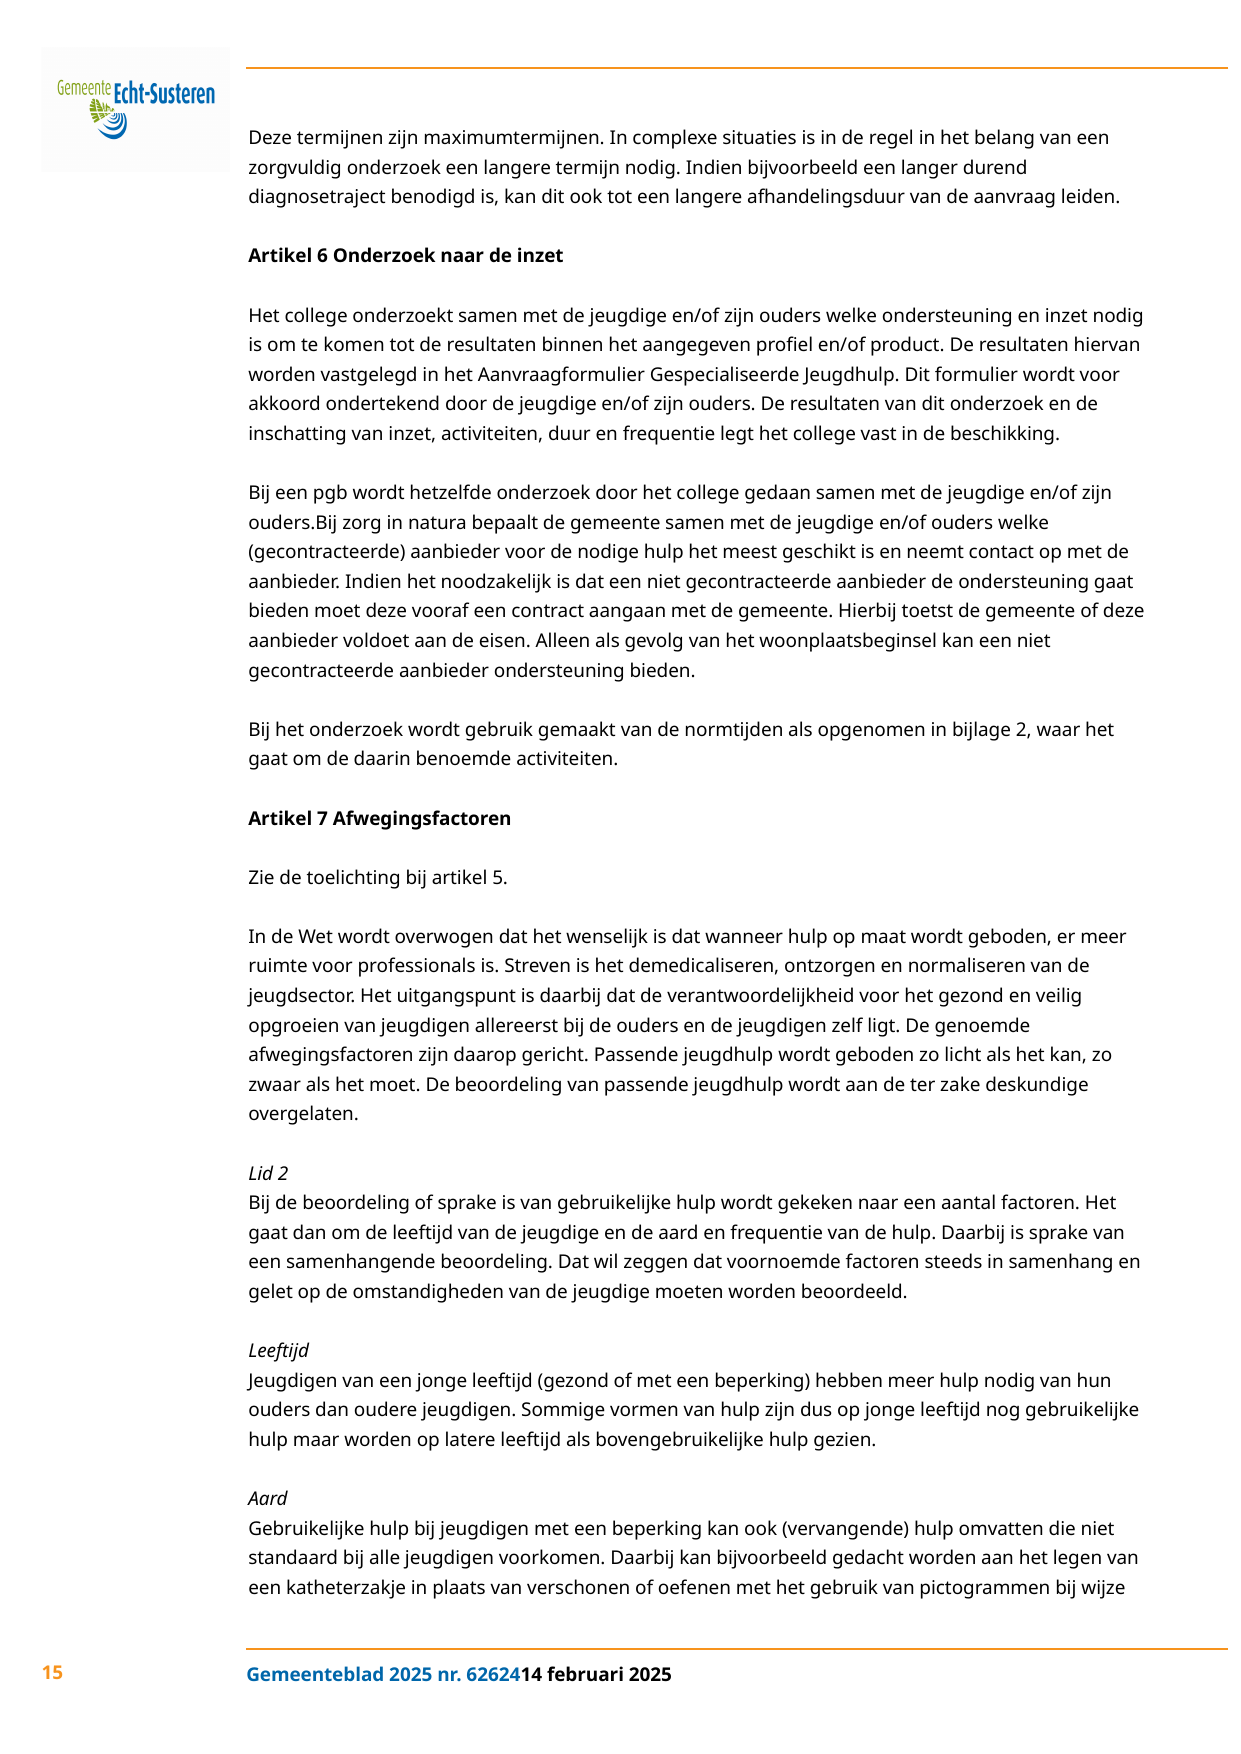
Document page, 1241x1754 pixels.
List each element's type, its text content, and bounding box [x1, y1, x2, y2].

text Lid 2 [248, 1160, 1152, 1186]
text Artikel 7 Afwegingsfactoren [248, 805, 1152, 831]
text Bij de beoordeling of sprake is van gebruikelijke hulp wordt gekeken naar een aantal factoren. Het gaat dan om de leeftijd van de jeugdige en de aard en frequentie van de hulp. Daarbij is sprake van een samenhangende beoordeling. Dat wil zeggen dat voornoemde factoren steeds in samenhang en gelet op de omstandigheden van de jeugdige moeten worden beoordeeld. [248, 1189, 1152, 1304]
text Jeugdigen van een jonge leeftijd (gezond of met een beperking) hebben meer hulp nodig van hun ouders dan oudere jeugdigen. Sommige vormen van hulp zijn dus op jonge leeftijd nog gebruikelijke hulp maar worden op latere leeftijd als bovengebruikelijke hulp gezien. [248, 1367, 1152, 1452]
text Bij een pgb wordt hetzelfde onderzoek door het college gedaan samen met de jeugdige en/of zijn ouders.Bij zorg in natura bepaalt de gemeente samen met de jeugdige en/of ouders welke (gecontracteerde) aanbieder voor de nodige hulp het meest geschikt is en neemt contact op met de aanbieder. Indien het noodzakelijk is dat een niet gecontracteerde aanbieder de ondersteuning gaat bieden moet deze vooraf een contract aangaan met de gemeente. Hierbij toetst de gemeente of deze aanbieder voldoet aan de eisen. Alleen als gevolg van het woonplaatsbeginsel kan een niet gecontracteerde aanbieder ondersteuning bieden. [248, 479, 1152, 683]
text Leeftijd [248, 1337, 1152, 1363]
text In de Wet wordt overwogen dat het wenselijk is dat wanneer hulp op maat wordt geboden, er meer ruimte voor professionals is. Streven is het demedicaliseren, ontzorgen en normaliseren van de jeugdsector. Het uitgangspunt is daarbij dat de verantwoordelijkheid voor het gezond en veilig opgroeien van jeugdigen allereerst bij de ouders en de jeugdigen zelf ligt. De genoemde afwegingsfactoren zijn daarop gericht. Passende jeugdhulp wordt geboden zo licht als het kan, zo zwaar als het moet. De beoordeling van passende jeugdhulp wordt aan de ter zake deskundige overgelaten. [248, 923, 1152, 1126]
text Bij het onderzoek wordt gebruik gemaakt van de normtijden als opgenomen in bijlage 2, waar het gaat om de daarin benoemde activiteiten. [248, 716, 1152, 771]
text Zie de toelichting bij artikel 5. [248, 864, 1152, 890]
text Gebruikelijke hulp bij jeugdigen met een beperking kan ook (vervangende) hulp omvatten die niet standaard bij alle jeugdigen voorkomen. Daarbij kan bijvoorbeeld gedacht worden aan het legen van een katheterzakje in plaats van verschonen of oefenen met het gebruik van pictogrammen bij wijze [248, 1515, 1152, 1600]
text Het college onderzoekt samen met de jeugdige en/of zijn ouders welke ondersteuning en inzet nodig is om te komen tot de resultaten binnen het aangegeven profiel en/of product. De resultaten hiervan worden vastgelegd in het Aanvraagformulier Gespecialiseerde Jeugdhulp. Dit formulier wordt voor akkoord ondertekend door de jeugdige en/of zijn ouders. De resultaten van dit onderzoek en de inschatting van inzet, activiteiten, duur en frequentie legt het college vast in de beschikking. [248, 302, 1152, 446]
text Deze termijnen zijn maximumtermijnen. In complexe situaties is in de regel in het belang van een zorgvuldig onderzoek een langere termijn nodig. Indien bijvoorbeeld een langer durend diagnosetraject benodigd is, kan dit ook tot een langere afhandelingsduur van de aanvraag leiden. [248, 124, 1152, 209]
picture [41, 47, 231, 172]
text Aard [248, 1485, 1152, 1511]
text Artikel 6 Onderzoek naar de inzet [248, 243, 1152, 268]
